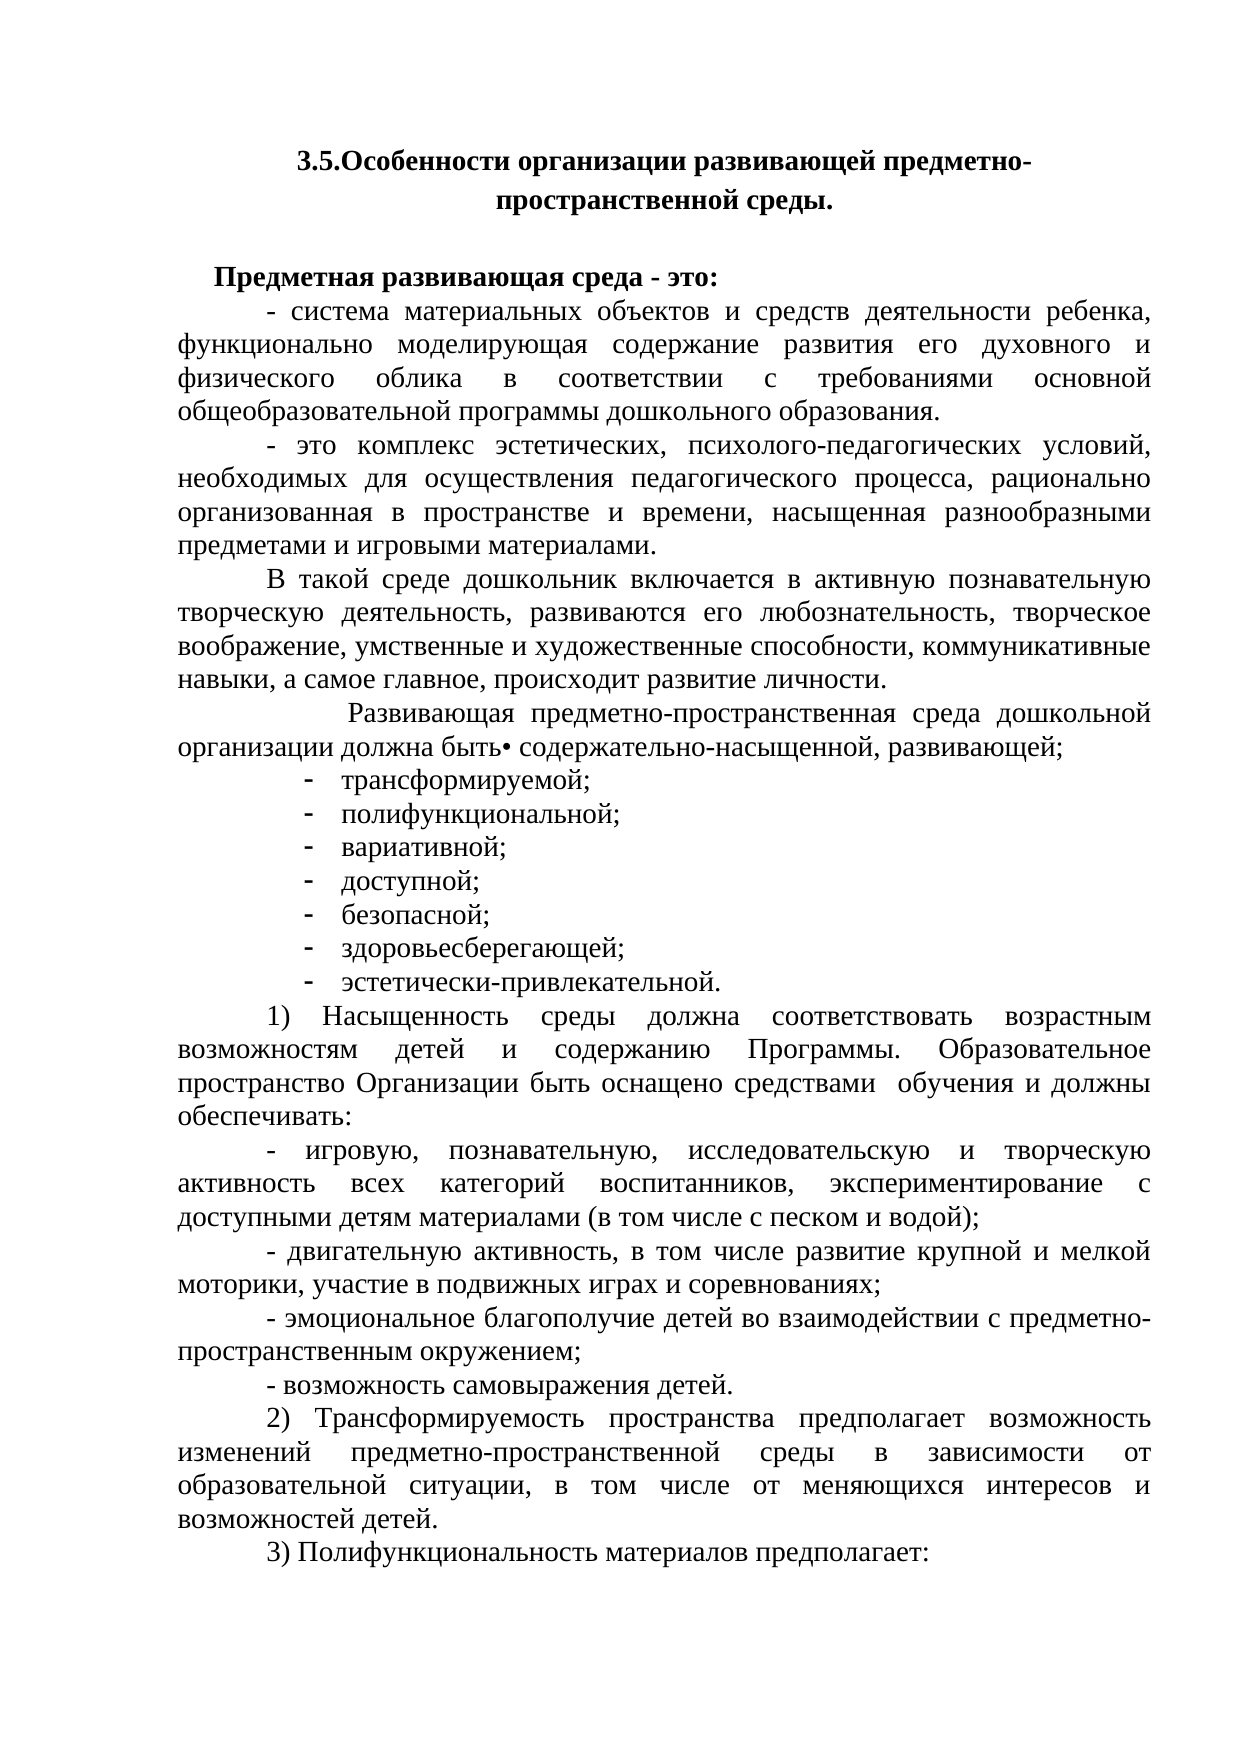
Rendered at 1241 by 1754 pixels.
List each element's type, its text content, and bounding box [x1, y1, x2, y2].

text - система материальных объектов и средств деятельности ребенка, функционально моделирующая содержание развития его духовного и физического облика в соответствии с требованиями основной общеобразовательной программы дошкольного образования. [177, 293, 1152, 427]
text 3) Полифункциональность материалов предполагает: [177, 1534, 1152, 1568]
list безопасной; [303, 897, 1152, 931]
list вариативной; [303, 829, 1152, 863]
list доступной; [303, 863, 1152, 897]
list полифункциональной; [303, 796, 1152, 829]
text Предметная развивающая среда - это: [177, 259, 1152, 293]
list здоровьесберегающей; [303, 931, 1152, 964]
text - игровую, познавательную, исследовательскую и творческую активность всех категорий воспитанников, экспериментирование с доступными детям материалами (в том числе с песком и водой); [177, 1132, 1152, 1233]
text - двигательную активность, в том числе развитие крупной и мелкой моторики, участие в подвижных играх и соревнованиях; [177, 1233, 1152, 1300]
text 2) Трансформируемость пространства предполагает возможность изменений предметно-пространственной среды в зависимости от образовательной ситуации, в том числе от меняющихся интересов и возможностей детей. [177, 1400, 1152, 1534]
text - это комплекс эстетических, психолого-педагогических условий, необходимых для осуществления педагогического процесса, рационально организованная в пространстве и времени, насыщенная разнообразными предметами и игровыми материалами. [177, 427, 1152, 561]
list эстетически-привлекательной. [303, 964, 1152, 998]
text - эмоциональное благополучие детей во взаимодействии с предметно-пространственным окружением; [177, 1300, 1152, 1367]
text Развивающая предметно-пространственная среда дошкольной организации должна быть• содержательно-насыщенной, развивающей; [177, 695, 1152, 762]
list трансформируемой; [303, 762, 1152, 796]
text - возможность самовыражения детей. [177, 1367, 1152, 1400]
text 3.5.Особенности организации развивающей предметно-пространственной среды. [177, 143, 1152, 216]
text 1) Насыщенность среды должна соответствовать возрастным возможностям детей и содержанию Программы. Образовательное пространство Организации быть оснащено средствами обучения и должны обеспечивать: [177, 998, 1152, 1132]
text В такой среде дошкольник включается в активную познавательную творческую деятельность, развиваются его любознательность, творческое воображение, умственные и художественные способности, коммуникативные навыки, а самое главное, происходит развитие личности. [177, 561, 1152, 695]
